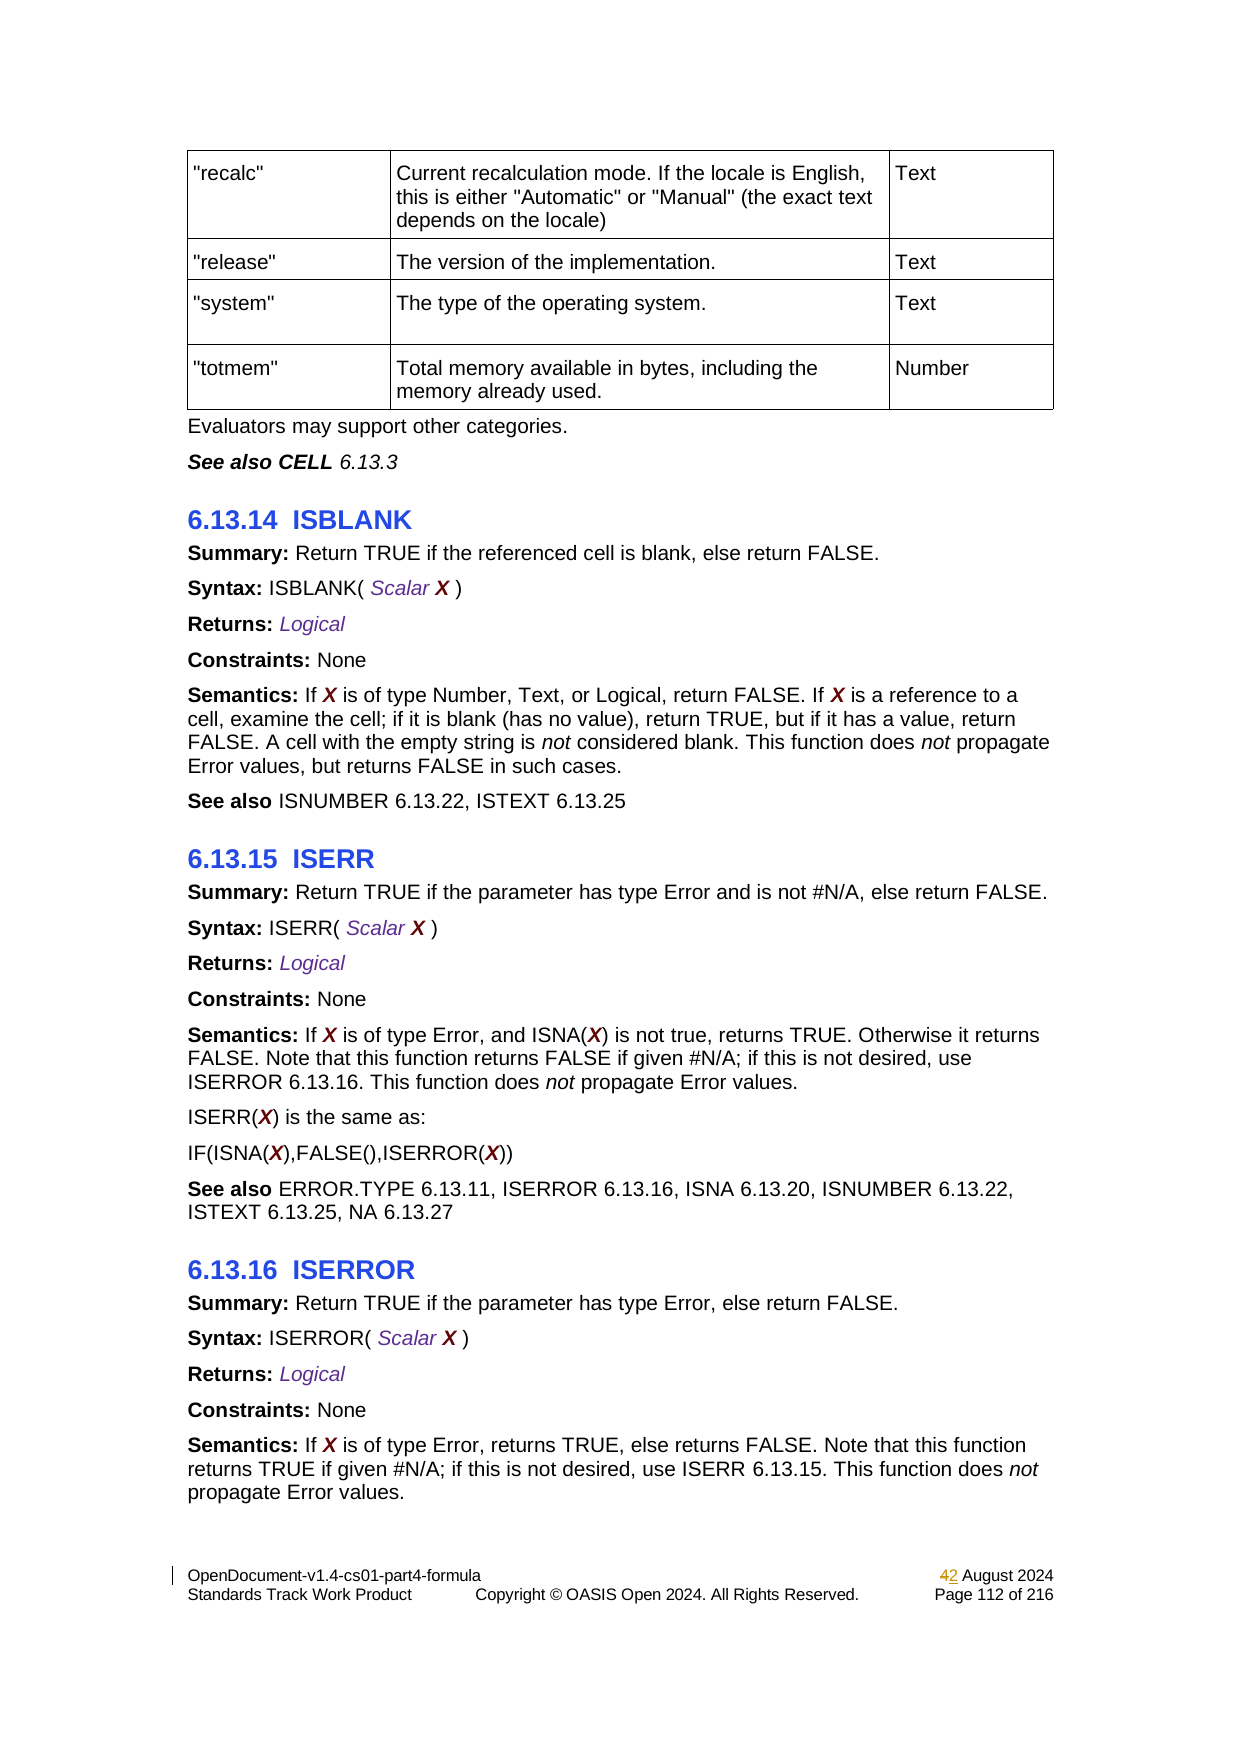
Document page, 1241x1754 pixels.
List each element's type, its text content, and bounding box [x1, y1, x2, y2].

text Returns: Logical [187, 612, 1053, 636]
table_cell Text [890, 280, 1053, 344]
text Evaluators may support other categories. [187, 415, 1053, 438]
text Summary: Return TRUE if the parameter has type Error and is not #N/A, else return FALSE. [187, 881, 1053, 904]
table_cell Total memory available in bytes, including the memory already used. [391, 345, 889, 409]
text Semantics: If X is of type Error, returns TRUE, else returns FALSE. Note that this function returns TRUE if given #N/A; if this is not desired, use ISERR 6.13.15. This function does not propagate Error values. [187, 1434, 1053, 1504]
table_cell "system" [188, 280, 390, 344]
table_cell The version of the implementation. [391, 239, 889, 279]
text See also CELL 6.13.3 [187, 451, 1053, 474]
text See also ISNUMBER 6.13.22, ISTEXT 6.13.25 [187, 790, 1053, 813]
subtitle ISBLANK [187, 505, 1053, 535]
text Summary: Return TRUE if the parameter has type Error, else return FALSE. [187, 1291, 1053, 1315]
text Semantics: If X is of type Number, Text, or Logical, return FALSE. If X is a reference to a cell, examine the cell; if it is blank (has no value), return TRUE, but if it has a value, return FALSE. A cell with the empty string is not considered blank. This function does not propagate Error values, but returns FALSE in such cases. [187, 684, 1053, 778]
table_cell Current recalculation mode. If the locale is English, this is either "Automatic" or "Manual" (the exact text depends on the locale) [391, 151, 889, 238]
subtitle ISERROR [187, 1255, 1053, 1285]
table_cell "release" [188, 239, 390, 279]
text Constraints: None [187, 648, 1053, 672]
text Returns: Logical [187, 952, 1053, 975]
table_cell Number [890, 345, 1053, 409]
text IF(ISNA(X),FALSE(),ISERROR(X)) [187, 1141, 1053, 1165]
text ISERR(X) is the same as: [187, 1106, 1053, 1129]
table_cell Text [890, 239, 1053, 279]
subtitle ISERR [187, 844, 1053, 874]
text Syntax: ISBLANK( Scalar X ) [187, 577, 1053, 600]
text Constraints: None [187, 987, 1053, 1011]
table_cell "recalc" [188, 151, 390, 238]
table_cell Text [890, 151, 1053, 238]
text Semantics: If X is of type Error, and ISNA(X) is not true, returns TRUE. Otherwise it returns FALSE. Note that this function returns FALSE if given #N/A; if this is not desired, use ISERROR 6.13.16. This function does not propagate Error values. [187, 1023, 1053, 1094]
text See also ERROR.TYPE 6.13.11, ISERROR 6.13.16, ISNA 6.13.20, ISNUMBER 6.13.22, ISTEXT 6.13.25, NA 6.13.27 [187, 1177, 1053, 1224]
table_cell The type of the operating system. [391, 280, 889, 344]
text Syntax: ISERR( Scalar X ) [187, 916, 1053, 940]
text Returns: Logical [187, 1362, 1053, 1386]
table_cell "totmem" [188, 345, 390, 409]
text Constraints: None [187, 1398, 1053, 1422]
text Summary: Return TRUE if the referenced cell is blank, else return FALSE. [187, 541, 1053, 565]
text Syntax: ISERROR( Scalar X ) [187, 1327, 1053, 1350]
